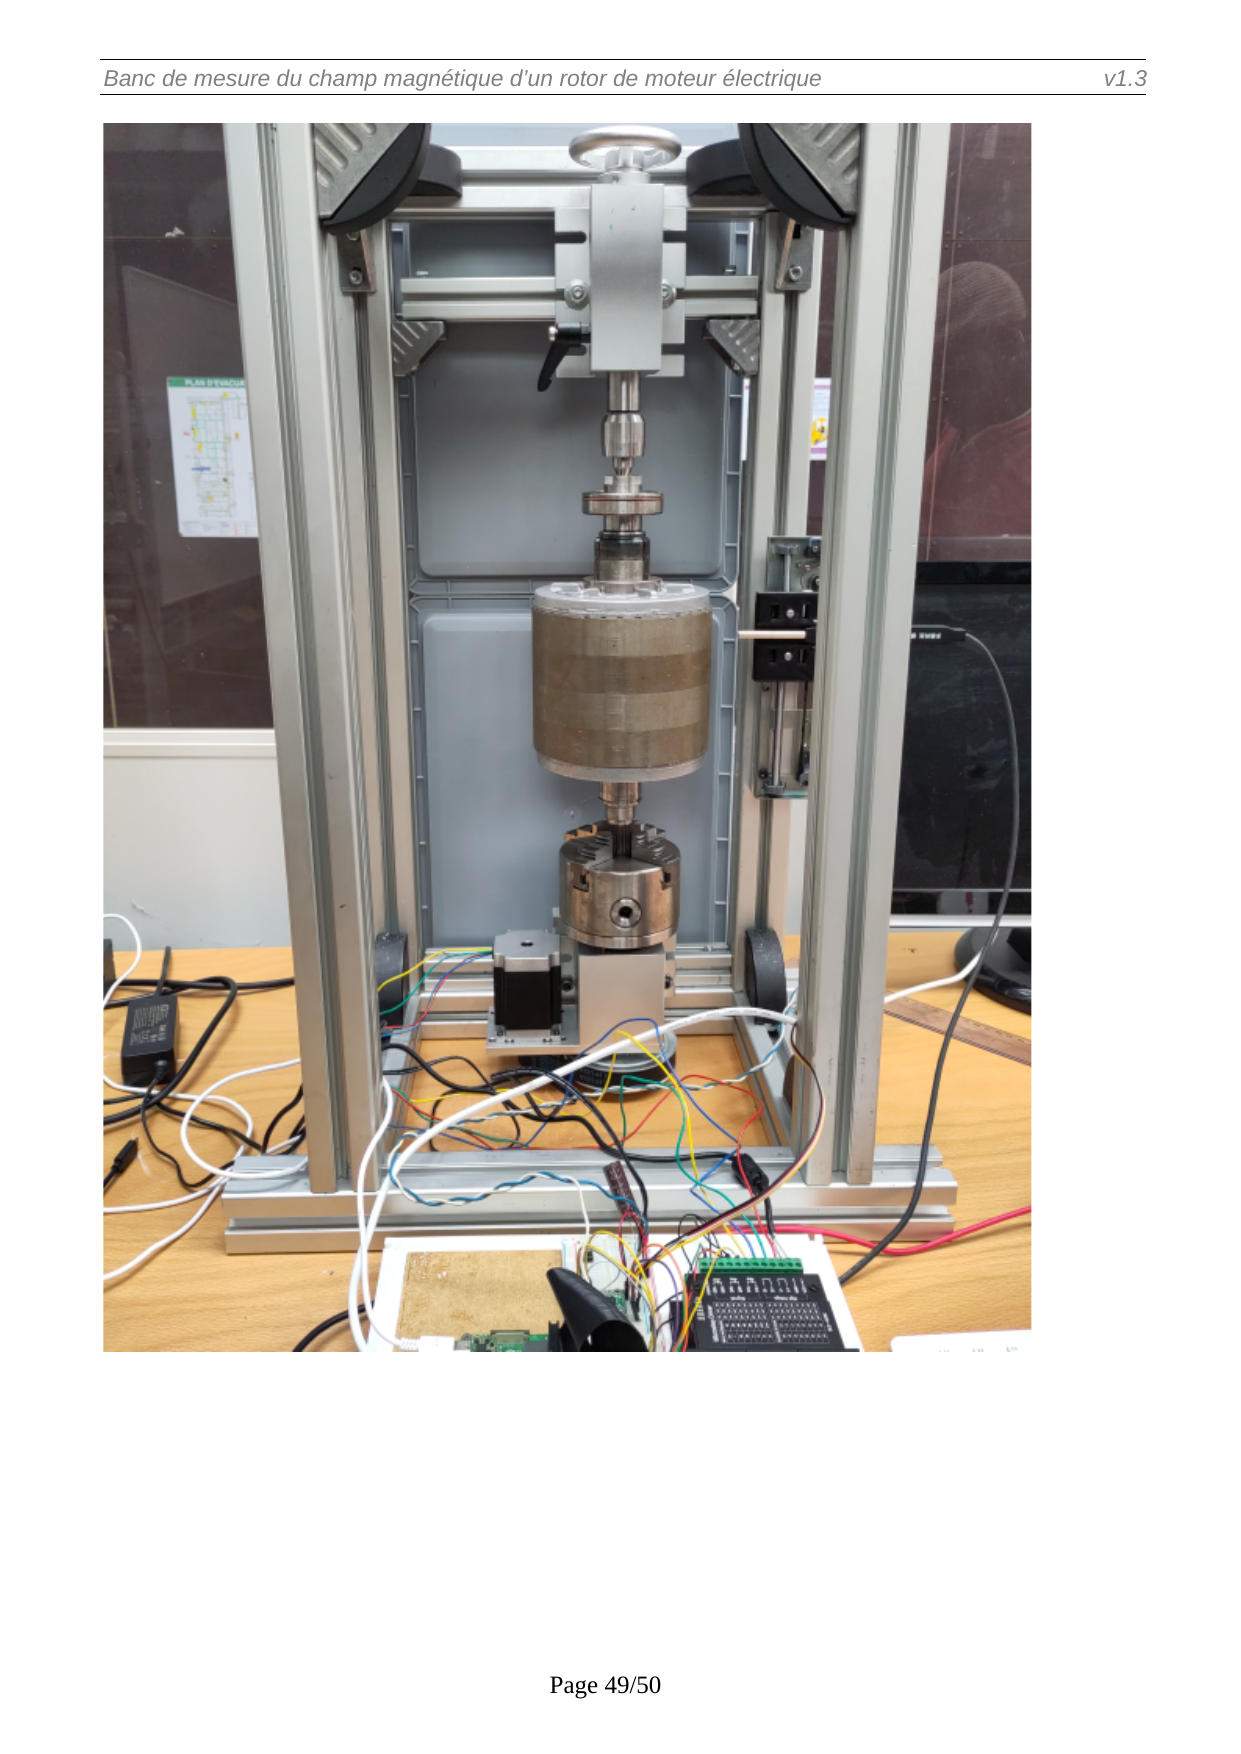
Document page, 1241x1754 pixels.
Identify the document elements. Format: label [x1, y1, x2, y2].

picture [103, 123, 1032, 1352]
